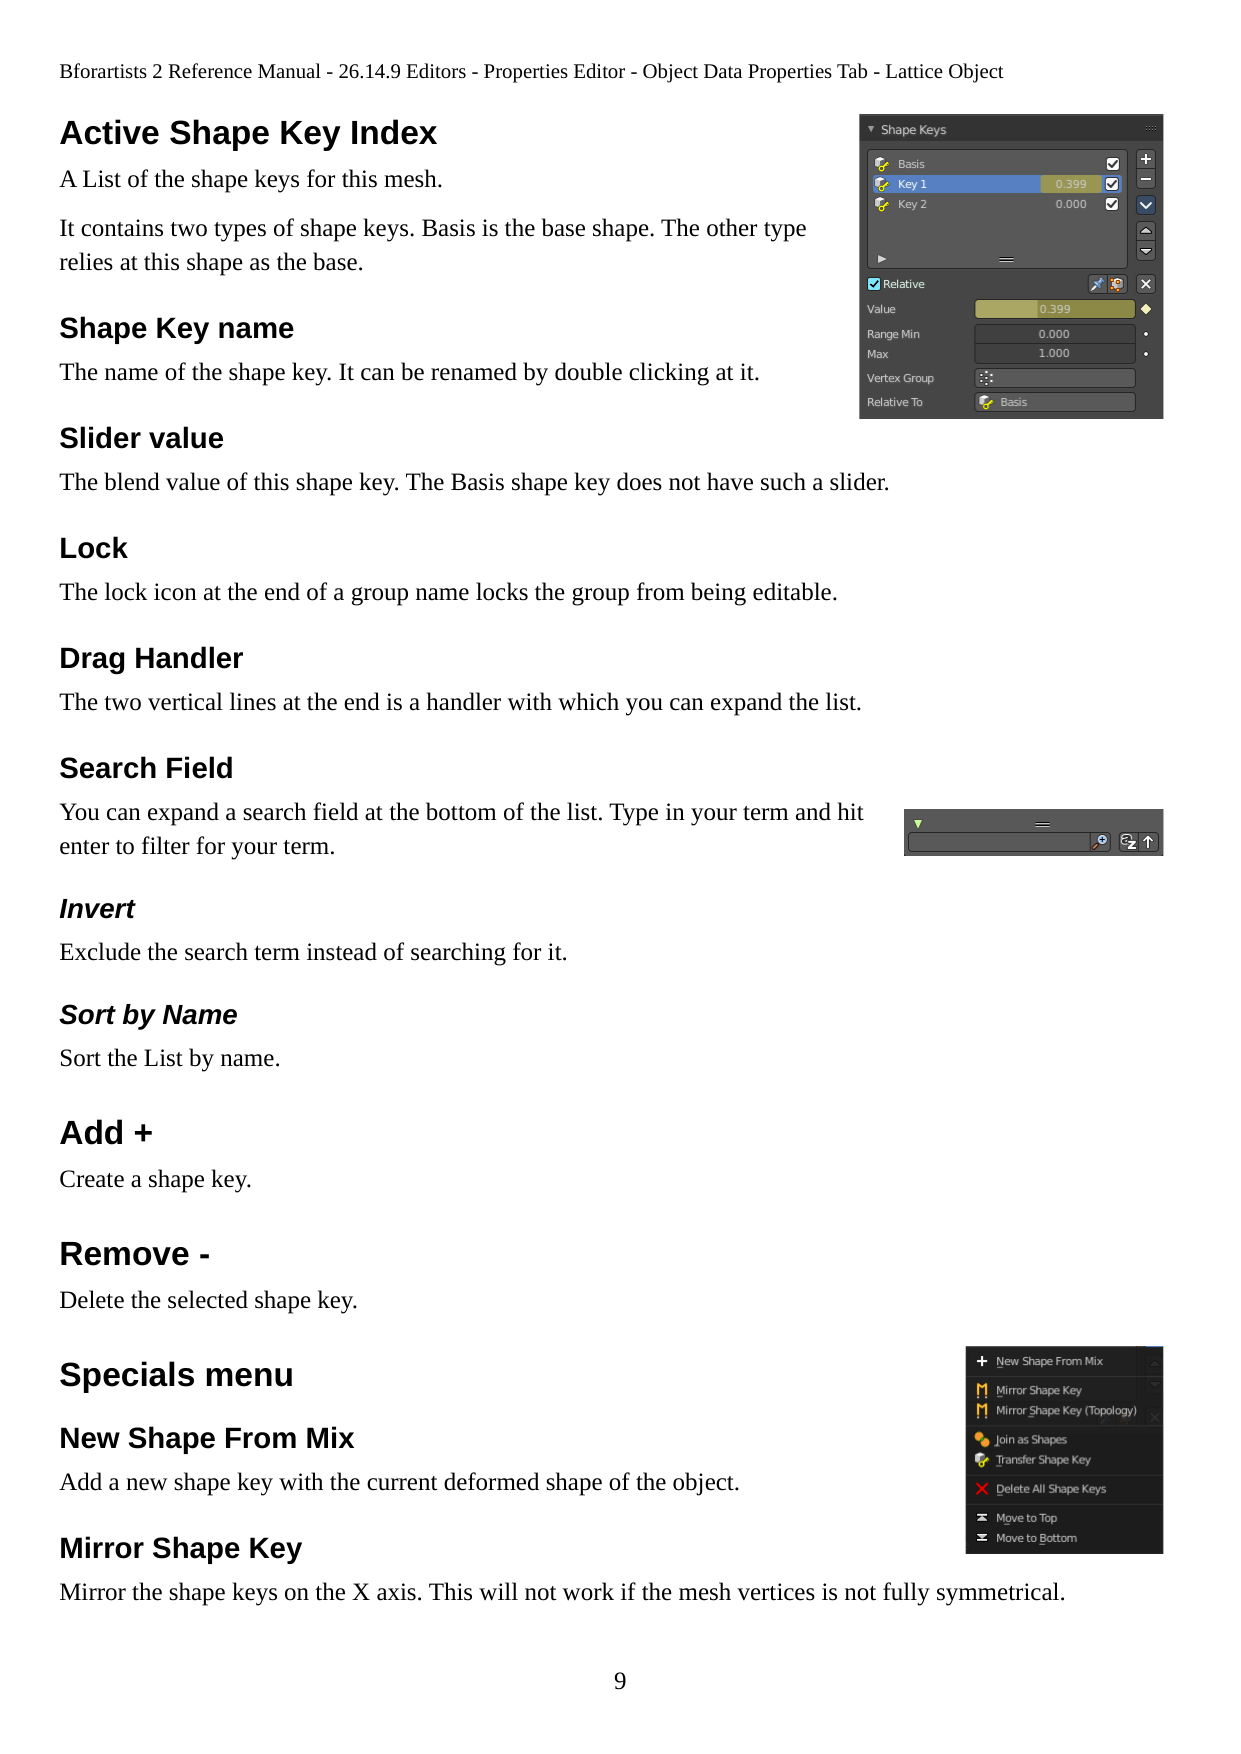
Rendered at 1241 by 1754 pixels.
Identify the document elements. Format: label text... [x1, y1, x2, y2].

text The blend value of this shape key. The Basis shape key does not have such a slider. [59, 467, 1181, 496]
subtitle Shape Key name [59, 311, 859, 345]
subtitle Mirror Shape Key [59, 1531, 1181, 1564]
text Add a new shape key with the current deformed shape of the object. [59, 1467, 965, 1496]
text It contains two types of shape keys. Basis is the base shape. The other type relies at this shape as the base. [59, 213, 859, 276]
text Sort the List by name. [59, 1043, 1181, 1072]
subtitle Search Field [59, 751, 1181, 784]
subtitle Lock [59, 531, 1181, 564]
text A List of the shape keys for this mesh. [59, 164, 859, 192]
text Mirror the shape keys on the X axis. This will not work if the mesh vertices is not fully symmetrical. [59, 1577, 1181, 1606]
subtitle [1164, 1421, 1181, 1454]
subtitle Specials menu [59, 1355, 965, 1394]
subtitle Active Shape Key Index [59, 113, 1181, 151]
text Exclude the search term instead of searching for it. [59, 937, 1181, 966]
text The lock icon at the end of a group name locks the group from being editable. [59, 577, 1181, 606]
picture [859, 114, 1164, 419]
text The name of the shape key. It can be renamed by double clicking at it. [59, 357, 859, 386]
subtitle Add + [59, 1113, 1181, 1152]
subtitle Sort by Name [59, 999, 1181, 1031]
picture [904, 809, 1164, 856]
picture [965, 1346, 1164, 1554]
subtitle Remove - [59, 1234, 1181, 1273]
text The two vertical lines at the end is a handler with which you can expand the list. [59, 687, 1181, 716]
subtitle Invert [59, 893, 1181, 925]
text You can expand a search field at the bottom of the list. Type in your term and hit enter to filter for your term. [59, 797, 1181, 860]
subtitle Drag Handler [59, 641, 1181, 674]
subtitle Slider value [59, 421, 1181, 454]
subtitle New Shape From Mix [59, 1421, 965, 1454]
text Create a shape key. [59, 1164, 1181, 1193]
subtitle [1164, 1355, 1181, 1394]
subtitle [1164, 311, 1181, 345]
text Delete the selected shape key. [59, 1285, 1181, 1314]
